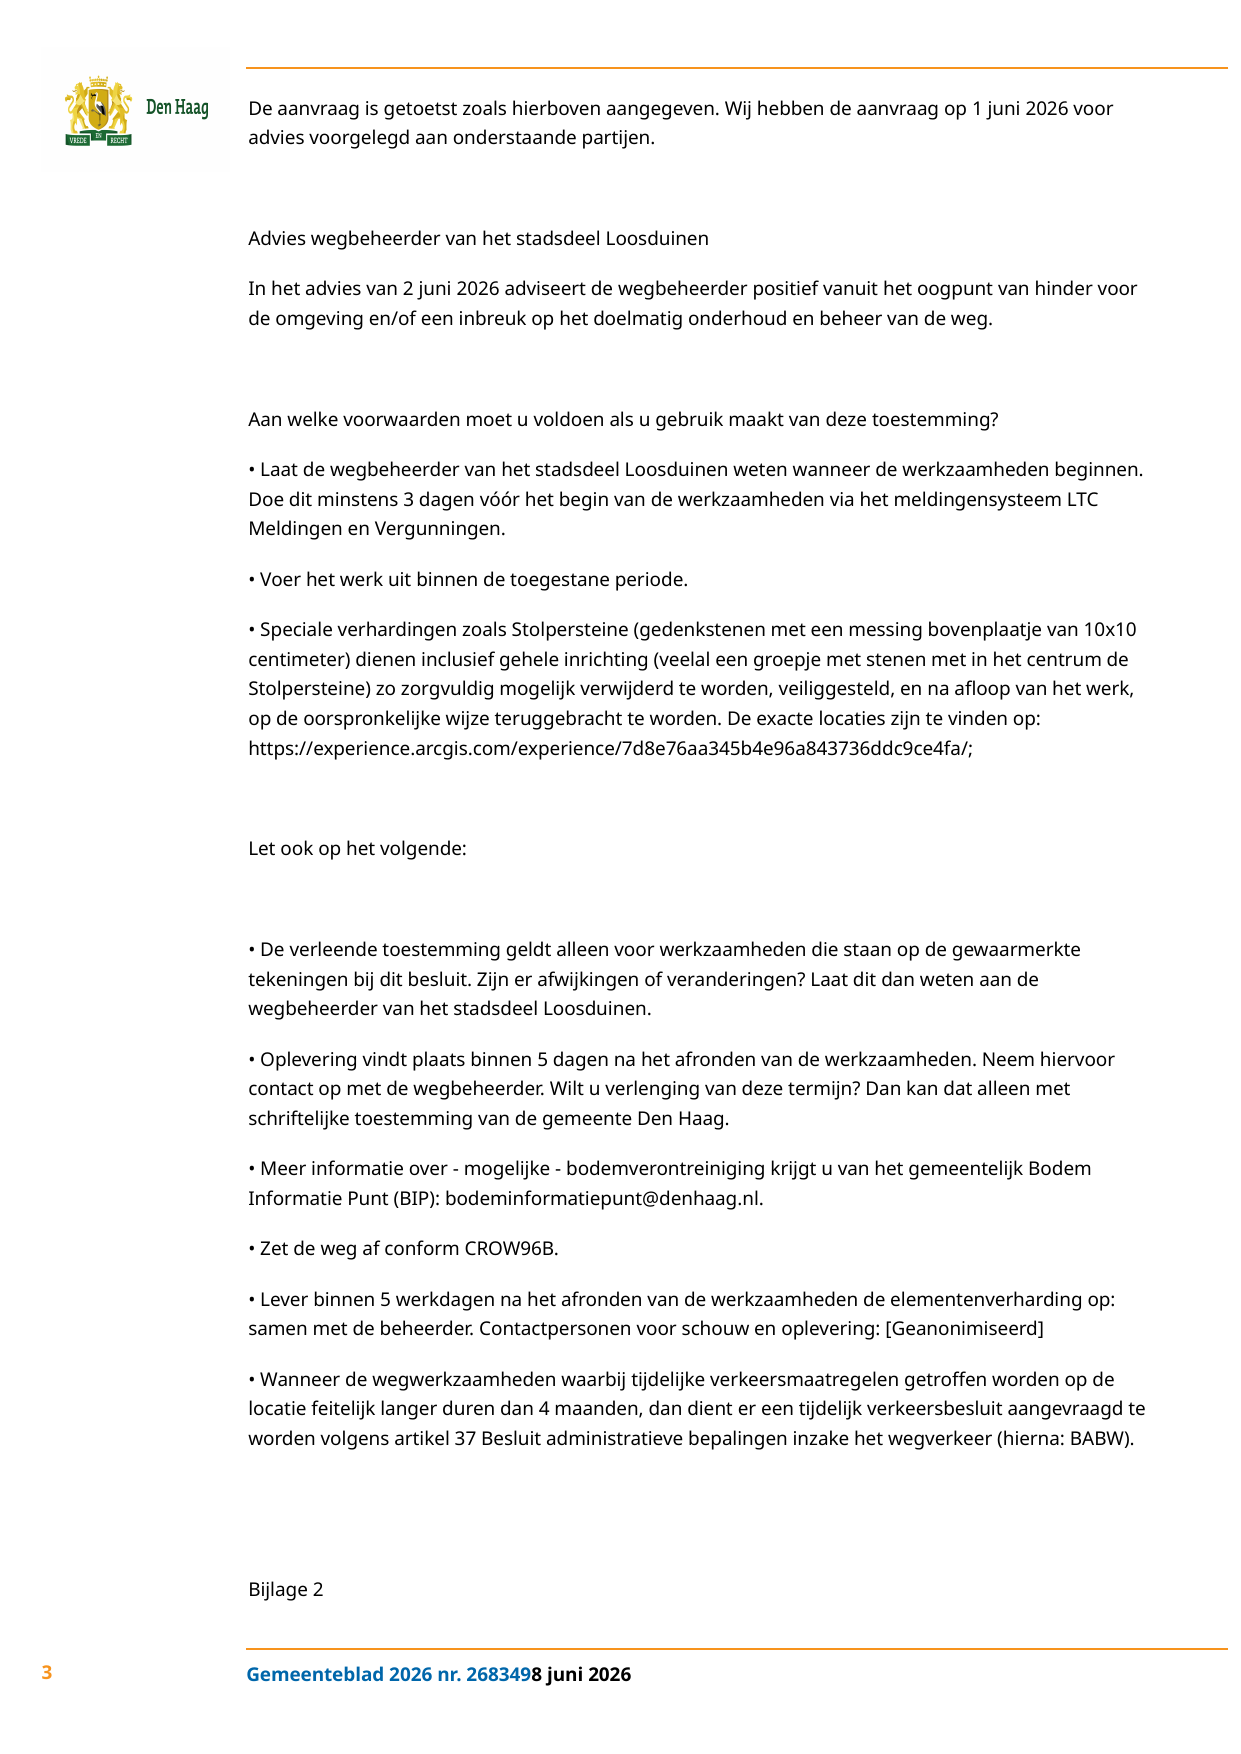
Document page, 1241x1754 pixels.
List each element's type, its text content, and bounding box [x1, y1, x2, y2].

text • Oplevering vindt plaats binnen 5 dagen na het afronden van de werkzaamheden. Neem hiervoor contact op met de wegbeheerder. Wilt u verlenging van deze termijn? Dan kan dat alleen met schriftelijke toestemming van de gemeente Den Haag. [248, 1046, 1152, 1131]
text In het advies van 2 juni 2026 adviseert de wegbeheerder positief vanuit het oogpunt van hinder voor de omgeving en/of een inbreuk op het doelmatig onderhoud en beheer van de weg. [248, 276, 1152, 331]
picture [41, 47, 231, 172]
text Let ook op het volgende: [248, 836, 1152, 861]
text • Laat de wegbeheerder van het stadsdeel Loosduinen weten wanneer de werkzaamheden beginnen. Doe dit minstens 3 dagen vóór het begin van de werkzaamheden via het meldingensysteem LTC Meldingen en Vergunningen. [248, 456, 1152, 541]
text De aanvraag is getoetst zoals hierboven aangegeven. Wij hebben de aanvraag op 1 juni 2026 voor advies voorgelegd aan onderstaande partijen. [248, 95, 1152, 150]
text • Lever binnen 5 werkdagen na het afronden van de werkzaamheden de elementenverharding op: samen met de beheerder. Contactpersonen voor schouw en oplevering: [Geanonimiseerd] [248, 1286, 1152, 1341]
text Advies wegbeheerder van het stadsdeel Loosduinen [248, 225, 1152, 251]
text • Zet de weg af conform CROW96B. [248, 1236, 1152, 1261]
text • Voer het werk uit binnen de toegestane periode. [248, 566, 1152, 592]
text • Speciale verhardingen zoals Stolpersteine (gedenkstenen met een messing bovenplaatje van 10x10 centimeter) dienen inclusief gehele inrichting (veelal een groepje met stenen met in het centrum de Stolpersteine) zo zorgvuldig mogelijk verwijderd te worden, veiliggesteld, en na afloop van het werk, op de oorspronkelijke wijze teruggebracht te worden. De exacte locaties zijn te vinden op: https://experience.arcgis.com/experience/7d8e76aa345b4e96a843736ddc9ce4fa/; [248, 616, 1152, 761]
text • Meer informatie over - mogelijke - bodemverontreiniging krijgt u van het gemeentelijk Bodem Informatie Punt (BIP): bodeminformatiepunt@denhaag.nl. [248, 1156, 1152, 1211]
text • De verleende toestemming geldt alleen voor werkzaamheden die staan op de gewaarmerkte tekeningen bij dit besluit. Zijn er afwijkingen of veranderingen? Laat dit dan weten aan de wegbeheerder van het stadsdeel Loosduinen. [248, 936, 1152, 1021]
text Aan welke voorwaarden moet u voldoen als u gebruik maakt van deze toestemming? [248, 406, 1152, 432]
text • Wanneer de wegwerkzaamheden waarbij tijdelijke verkeersmaatregelen getroffen worden op de locatie feitelijk langer duren dan 4 maanden, dan dient er een tijdelijk verkeersbesluit aangevraagd te worden volgens artikel 37 Besluit administratieve bepalingen inzake het wegverkeer (hierna: BABW). [248, 1366, 1152, 1451]
text Bijlage 2 [248, 1576, 1152, 1602]
